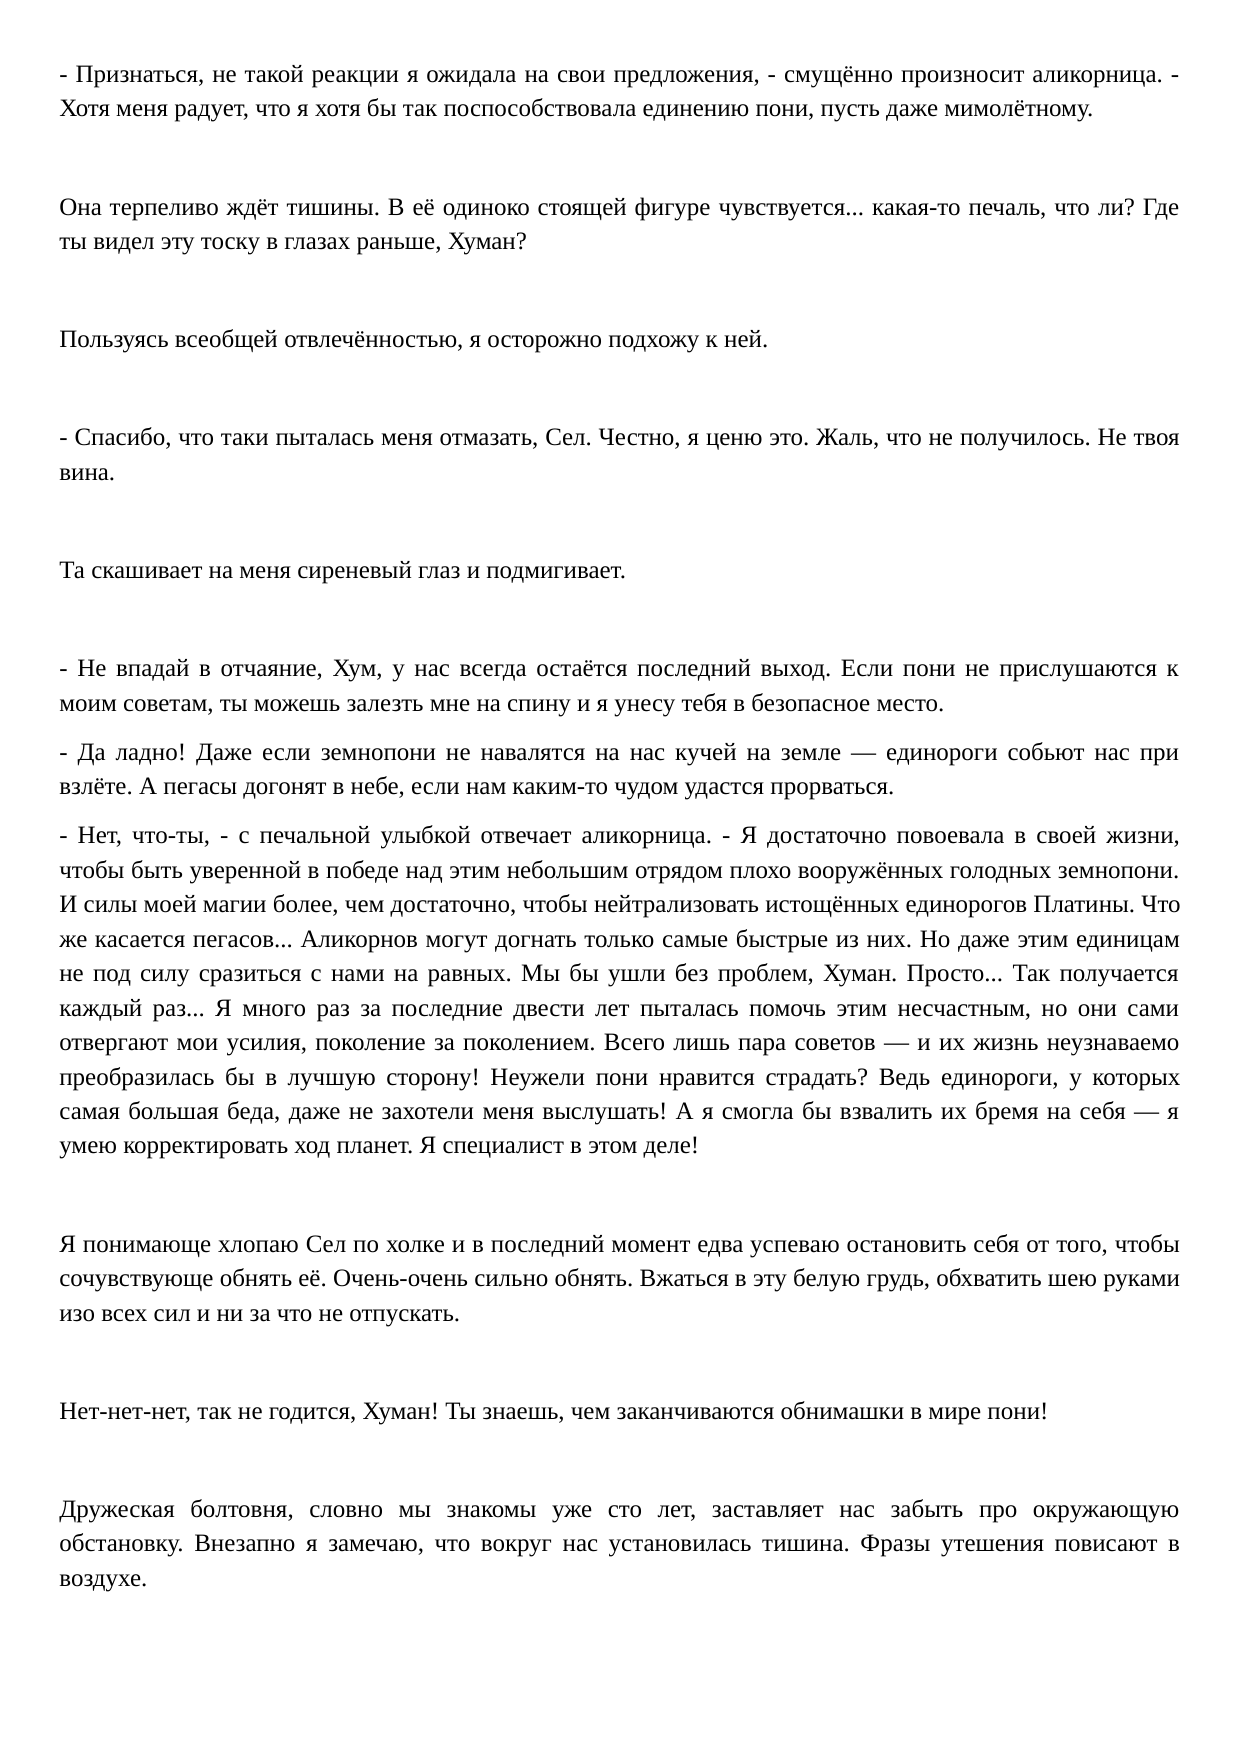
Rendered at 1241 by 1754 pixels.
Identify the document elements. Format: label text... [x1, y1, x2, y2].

text Пользуясь всеобщей отвлечённостью, я осторожно подхожу к ней. [59, 324, 1181, 353]
text Она терпеливо ждёт тишины. В её одиноко стоящей фигуре чувствуется... какая-то печаль, что ли? Где ты видел эту тоску в глазах раньше, Хуман? [59, 192, 1181, 255]
text Я понимающе хлопаю Сел по холке и в последний момент едва успеваю остановить себя от того, чтобы сочувствующе обнять её. Очень-очень сильно обнять. Вжаться в эту белую грудь, обхватить шею руками изо всех сил и ни за что не отпускать. [59, 1229, 1181, 1326]
text - Спасибо, что таки пыталась меня отмазать, Сел. Честно, я ценю это. Жаль, что не получилось. Не твоя вина. [59, 422, 1181, 486]
text Нет-нет-нет, так не годится, Хуман! Ты знаешь, чем заканчиваются обнимашки в мире пони! [59, 1396, 1181, 1424]
text Дружеская болтовня, словно мы знакомы уже сто лет, заставляет нас забыть про окружающую обстановку. Внезапно я замечаю, что вокруг нас установилась тишина. Фразы утешения повисают в воздухе. [59, 1494, 1181, 1592]
text - Да ладно! Даже если земнопони не навалятся на нас кучей на земле — единороги собьют нас при взлёте. А пегасы догонят в небе, если нам каким-то чудом удастся прорваться. [59, 737, 1181, 800]
text - Нет, что-ты, - с печальной улыбкой отвечает аликорница. - Я достаточно повоевала в своей жизни, чтобы быть уверенной в победе над этим небольшим отрядом плохо вооружённых голодных земнопони. И силы моей магии более, чем достаточно, чтобы нейтрализовать истощённых единорогов Платины. Что же касается пегасов... Аликорнов могут догнать только самые быстрые из них. Но даже этим единицам не под силу сразиться с нами на равных. Мы бы ушли без проблем, Хуман. Просто... Так получается каждый раз... Я много раз за последние двести лет пыталась помочь этим несчастным, но они сами отвергают мои усилия, поколение за поколением. Всего лишь пара советов — и их жизнь неузнаваемо преобразилась бы в лучшую сторону! Неужели пони нравится страдать? Ведь единороги, у которых самая большая беда, даже не захотели меня выслушать! А я смогла бы взвалить их бремя на себя — я умею корректировать ход планет. Я специалист в этом деле! [59, 820, 1181, 1159]
text - Признаться, не такой реакции я ожидала на свои предложения, - смущённо произносит аликорница. - Хотя меня радует, что я хотя бы так поспособствовала единению пони, пусть даже мимолётному. [59, 59, 1181, 122]
text Та скашивает на меня сиреневый глаз и подмигивает. [59, 555, 1181, 584]
text - Не впадай в отчаяние, Хум, у нас всегда остаётся последний выход. Если пони не прислушаются к моим советам, ты можешь залезть мне на спину и я унесу тебя в безопасное место. [59, 653, 1181, 716]
